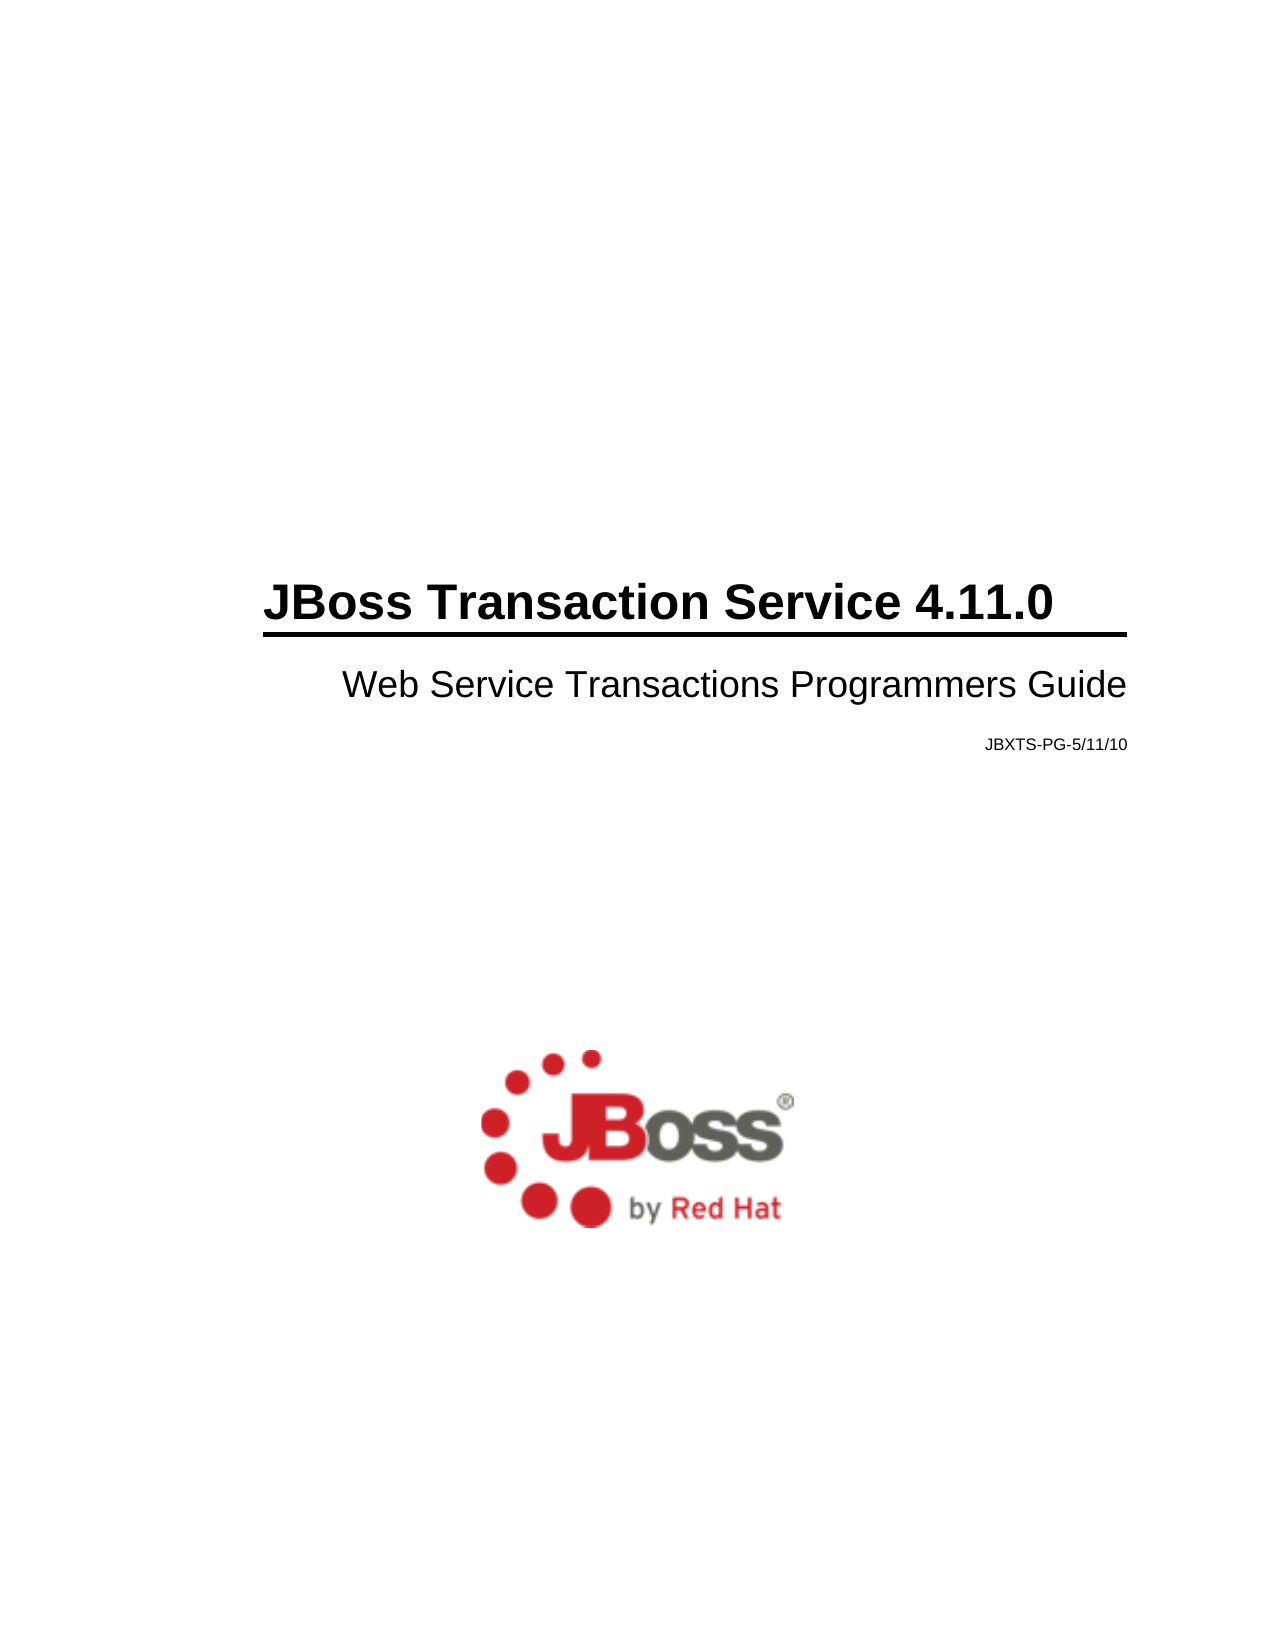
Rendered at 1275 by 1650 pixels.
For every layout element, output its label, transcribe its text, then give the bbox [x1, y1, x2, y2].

picture [481, 1050, 794, 1228]
text JBXTS-PG-5/11/10 [263, 735, 1127, 754]
title JBoss Transaction Service 4.11.0 [263, 573, 1127, 632]
subtitle Web Service Transactions Programmers Guide [263, 662, 1127, 706]
